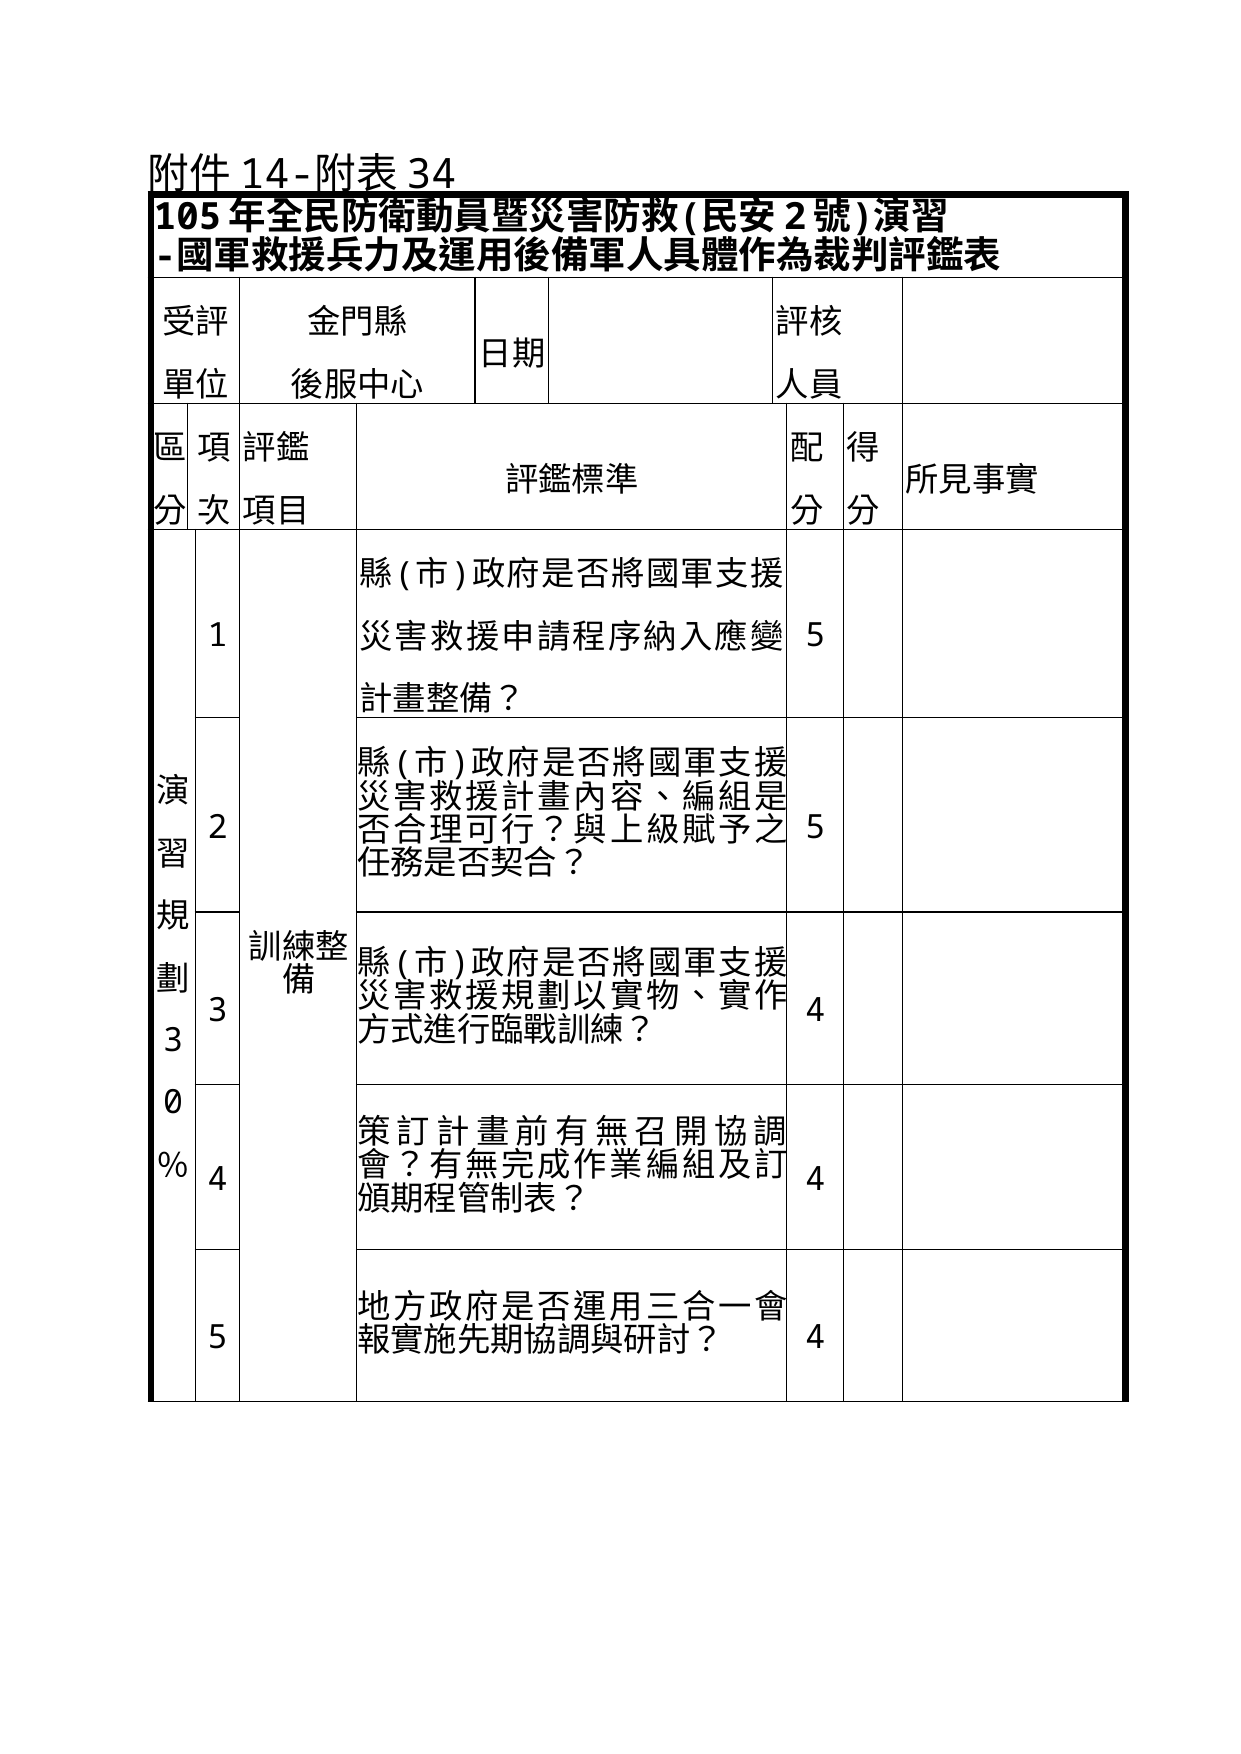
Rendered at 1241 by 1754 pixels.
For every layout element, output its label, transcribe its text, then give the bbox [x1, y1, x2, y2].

table_cell 5 [787, 530, 843, 717]
table_cell 受評單位 [154, 278, 239, 403]
text 附件14-附表34 [148, 129, 1122, 191]
table_cell 5 [787, 718, 843, 911]
table_cell [844, 718, 902, 911]
table_header 105年全民防衛動員暨災害防救(民安2號)演習 -國軍救援兵力及運用後備軍人具體作為裁判評鑑表 [154, 198, 1122, 277]
table_cell 評鑑標準 [357, 404, 786, 529]
table_cell 得分 [844, 404, 902, 529]
table_cell 3 [196, 913, 239, 1083]
table_cell 1 [196, 530, 239, 717]
table_cell 配分 [787, 404, 843, 529]
table_cell 金門縣 後服中心 [240, 278, 474, 403]
table_cell 評核 人員 [773, 278, 902, 403]
table_cell [844, 1250, 902, 1401]
table_cell 策訂計畫前有無召開協調會？有無完成作業編組及訂頒期程管制表？ [357, 1085, 786, 1249]
table_cell 縣(市)政府是否將國軍支援災害救援規劃以實物、實作方式進行臨戰訓練？ [357, 913, 786, 1083]
table_cell [903, 530, 1122, 717]
table_cell 區分 [154, 404, 187, 529]
table_cell 地方政府是否運用三合一會報實施先期協調與研討？ [357, 1250, 786, 1401]
table_cell 訓練整備 [240, 530, 356, 1401]
table_cell [903, 278, 1122, 403]
table_cell [549, 278, 772, 403]
table_cell [844, 1085, 902, 1249]
table_cell [844, 530, 902, 717]
table_cell 4 [787, 1085, 843, 1249]
table_cell 4 [787, 913, 843, 1083]
table_cell 4 [787, 1250, 843, 1401]
table_cell 所見事實 [903, 404, 1122, 529]
table_cell 演 習 規 劃 30％ [154, 530, 195, 1401]
table_cell 2 [196, 718, 239, 911]
table_cell 5 [196, 1250, 239, 1401]
table_cell 日期 [476, 278, 548, 403]
table_cell 縣(市)政府是否將國軍支援災害救援計畫內容、編組是否合理可行？與上級賦予之任務是否契合？ [357, 718, 786, 911]
table_cell [903, 1250, 1122, 1401]
table_cell [903, 718, 1122, 911]
table_cell [903, 1085, 1122, 1249]
table_cell 項次 [188, 404, 239, 529]
table_cell [844, 913, 902, 1083]
table_cell 評鑑 項目 [240, 404, 356, 529]
table_cell 縣(市)政府是否將國軍支援災害救援申請程序納入應變計畫整備？ [357, 530, 786, 717]
table_cell [903, 913, 1122, 1083]
table_cell 4 [196, 1085, 239, 1249]
